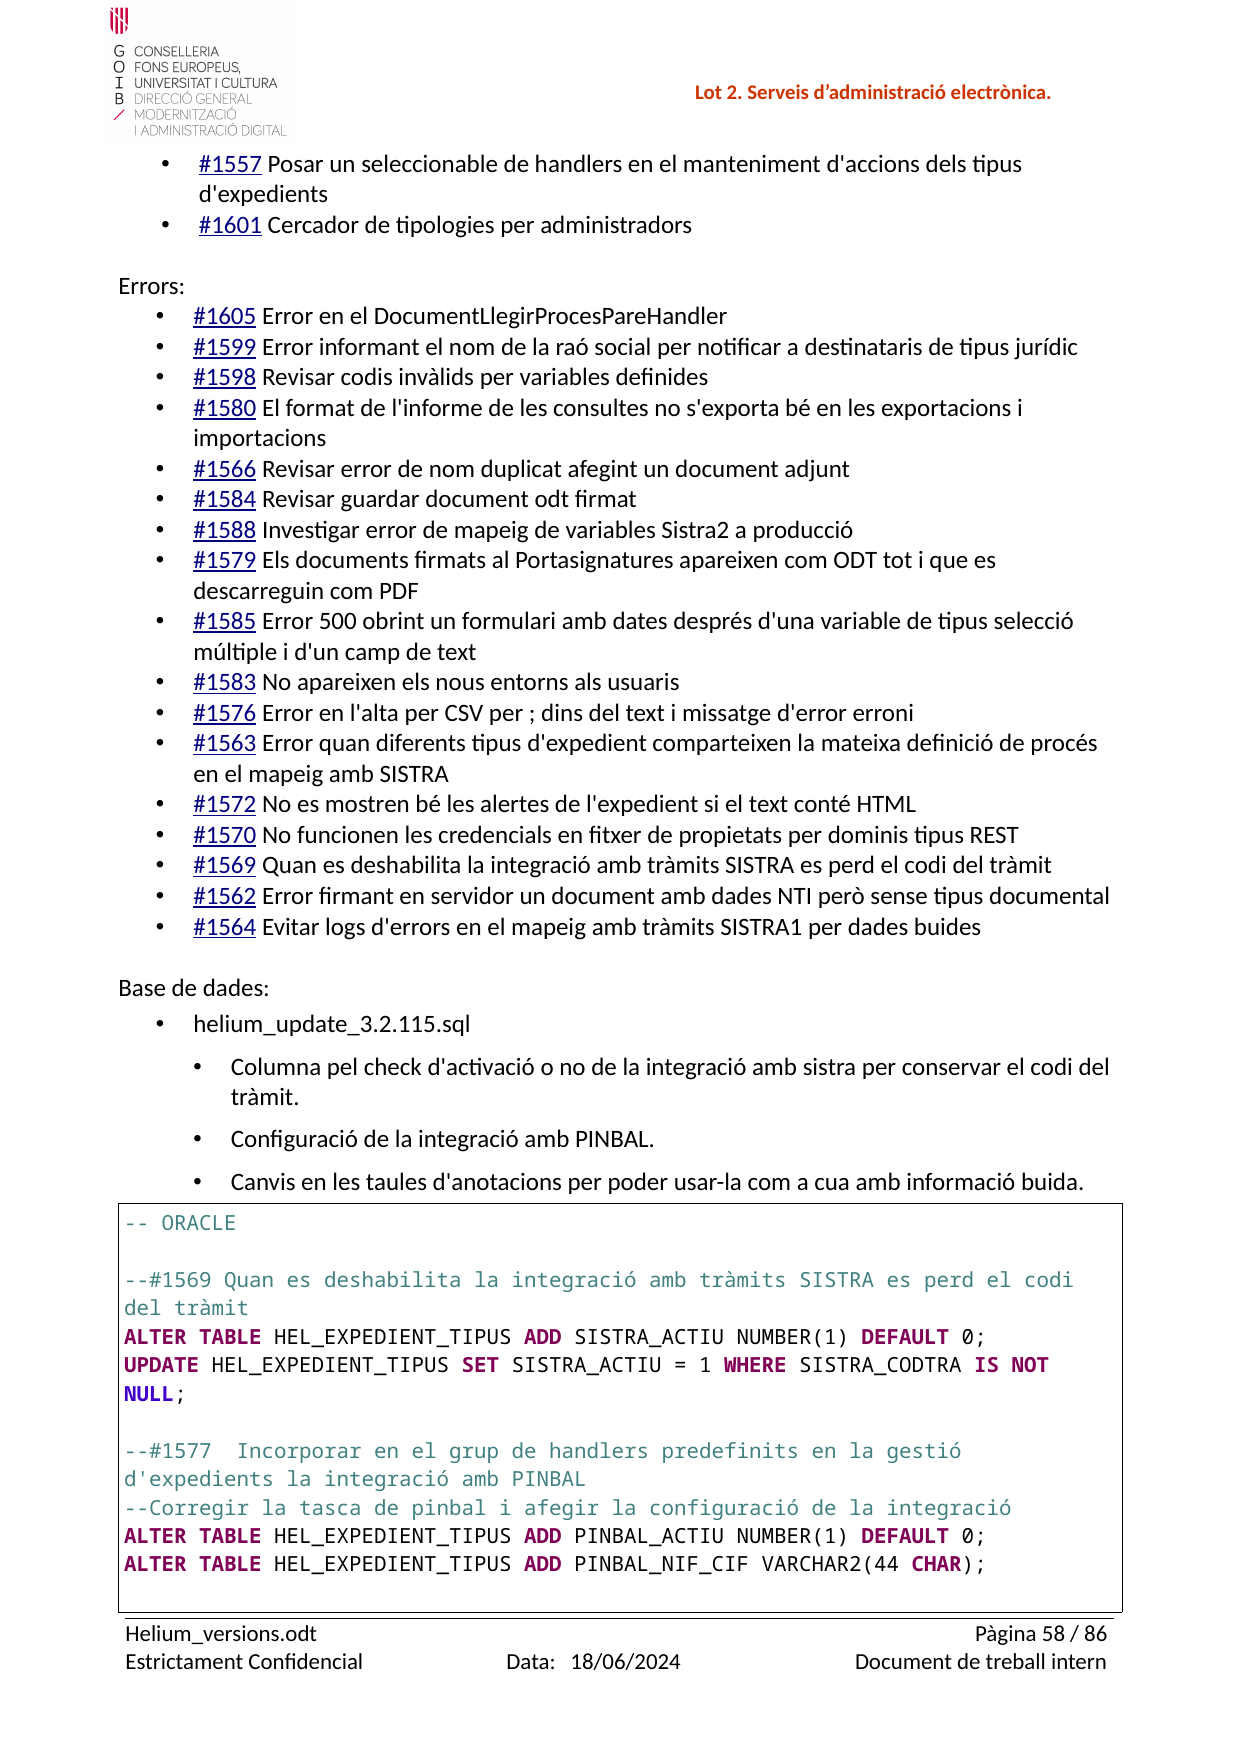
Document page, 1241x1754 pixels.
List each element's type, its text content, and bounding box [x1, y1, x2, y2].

list helium_update_3.2.115.sql [156, 1008, 1122, 1039]
list #1572 No es mostren bé les alertes de l'expedient si el text conté HTML [156, 789, 1122, 819]
list #1563 Error quan diferents tipus d'expedient comparteixen la mateixa definició de procés en el mapeig amb SISTRA [156, 728, 1122, 789]
list #1585 Error 500 obrint un formulari amb dates després d'una variable de tipus selecció múltiple i d'un camp de text [156, 606, 1122, 667]
list #1584 Revisar guardar document odt firmat [156, 483, 1122, 514]
list #1599 Error informant el nom de la raó social per notificar a destinataris de tipus jurídic [156, 331, 1122, 361]
table_header -- ORACLE --#1569 Quan es deshabilita la integració amb tràmits SISTRA es perd el codi del tràmit ALTER TABLE HEL_EXPEDIENT_TIPUS ADD SISTRA_ACTIU NUMBER(1) DEFAULT 0; UPDATE HEL_EXPEDIENT_TIPUS SET SISTRA_ACTIU = 1 WHERE SISTRA_CODTRA IS NOT NULL; --#1577 Incorporar en el grup de handlers predefinits en la gestió d'expedients la integració amb PINBAL --Corregir la tasca de pinbal i afegir la configuració de la integració ALTER TABLE HEL_EXPEDIENT_TIPUS ADD PINBAL_ACTIU NUMBER(1) DEFAULT 0; ALTER TABLE HEL_EXPEDIENT_TIPUS ADD PINBAL_NIF_CIF VARCHAR2(44 CHAR); [119, 1204, 1122, 1612]
list #1576 Error en l'alta per CSV per ; dins del text i missatge d'error erroni [156, 697, 1122, 728]
list #1605 Error en el DocumentLlegirProcesPareHandler [156, 300, 1122, 331]
list #1580 El format de l'informe de les consultes no s'exporta bé en les exportacions i importacions [156, 392, 1122, 453]
text Errors: [118, 270, 1122, 300]
list #1598 Revisar codis invàlids per variables definides [156, 361, 1122, 392]
list #1564 Evitar logs d'errors en el mapeig amb tràmits SISTRA1 per dades buides [156, 911, 1122, 941]
text Base de dades: [118, 972, 1122, 1002]
picture [100, 0, 297, 144]
list #1588 Investigar error de mapeig de variables Sistra2 a producció [156, 514, 1122, 544]
list #1579 Els documents firmats al Portasignatures apareixen com ODT tot i que es descarreguin com PDF [156, 544, 1122, 606]
list #1583 No apareixen els nous entorns als usuaris [156, 667, 1122, 697]
list #1569 Quan es deshabilita la integració amb tràmits SISTRA es perd el codi del tràmit [156, 850, 1122, 880]
list #1562 Error firmant en servidor un document amb dades NTI però sense tipus documental [156, 880, 1122, 911]
list #1601 Cercador de tipologies per administradors [161, 209, 1122, 239]
list #1570 No funcionen les credencials en fitxer de propietats per dominis tipus REST [156, 819, 1122, 850]
list Canvis en les taules d'anotacions per poder usar-la com a cua amb informació buida. [193, 1166, 1122, 1196]
list #1566 Revisar error de nom duplicat afegint un document adjunt [156, 453, 1122, 483]
list Configuració de la integració amb PINBAL. [193, 1123, 1122, 1154]
list #1557 Posar un seleccionable de handlers en el manteniment d'accions dels tipus d'expedients [161, 148, 1122, 209]
list Columna pel check d'activació o no de la integració amb sistra per conservar el codi del tràmit. [193, 1051, 1122, 1112]
